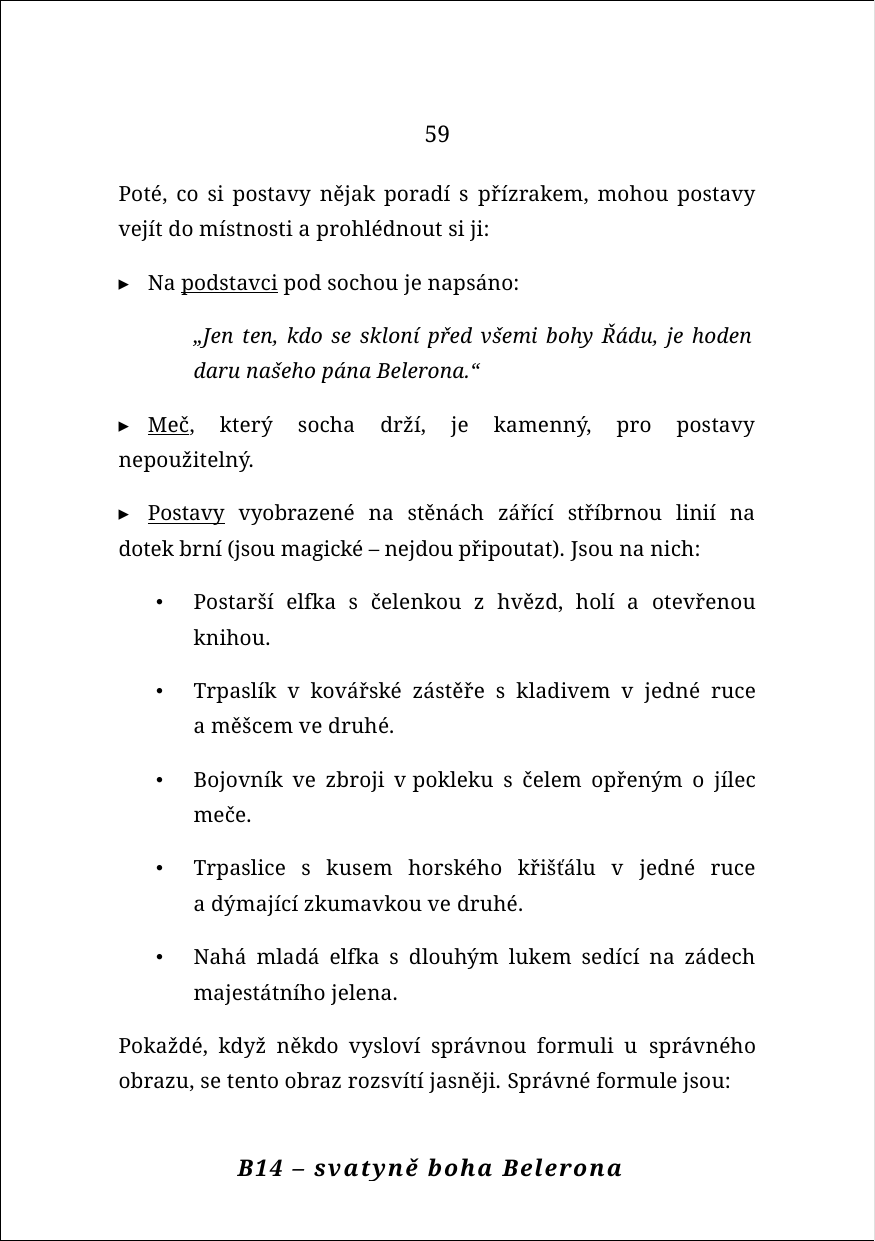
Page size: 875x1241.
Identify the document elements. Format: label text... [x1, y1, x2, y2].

text Poté, co si postavy nějak poradí s⁠ přízrakem, mohou postavy vejít do místnosti a⁠ prohlédnout si ji: [118, 179, 756, 243]
list „Jen ten, kdo se skloní před všemi bohy Řádu, je hoden daru našeho pána Belerona.“ [156, 321, 756, 385]
text ▸ Postavy vyobrazené na stěnách zářící stříbrnou linií na dotek brní (jsou magické – nejdou připoutat). Jsou na nich: [118, 498, 756, 562]
list Nahá mladá elfka s⁠ dlouhým lukem sedící na zádech majestátního jelena. [156, 942, 756, 1006]
text Pokaždé, když někdo vysloví správnou formuli u⁠ správného obrazu, se tento obraz rozsvítí jasněji. Správné formule jsou: [118, 1031, 756, 1095]
list Bojovník ve zbroji v pokleku s⁠ čelem opřeným o⁠ jílec meče. [156, 765, 756, 829]
list Trpaslík v⁠ kovářské zástěře s⁠ kladivem v⁠ jedné ruce a⁠ měšcem ve druhé. [156, 676, 756, 740]
list Trpaslice s⁠ kusem horského křišťálu v⁠ jedné ruce a⁠ dýmající zkumavkou ve druhé. [156, 853, 756, 917]
text ▸ Na podstavci pod sochou je napsáno: [118, 268, 756, 296]
text ▸ Meč, který socha drží, je kamenný, pro postavy nepoužitelný. [118, 410, 756, 474]
list Postarší elfka s⁠ čelenkou z⁠ hvězd, holí a⁠ otevřenou knihou. [156, 587, 756, 651]
